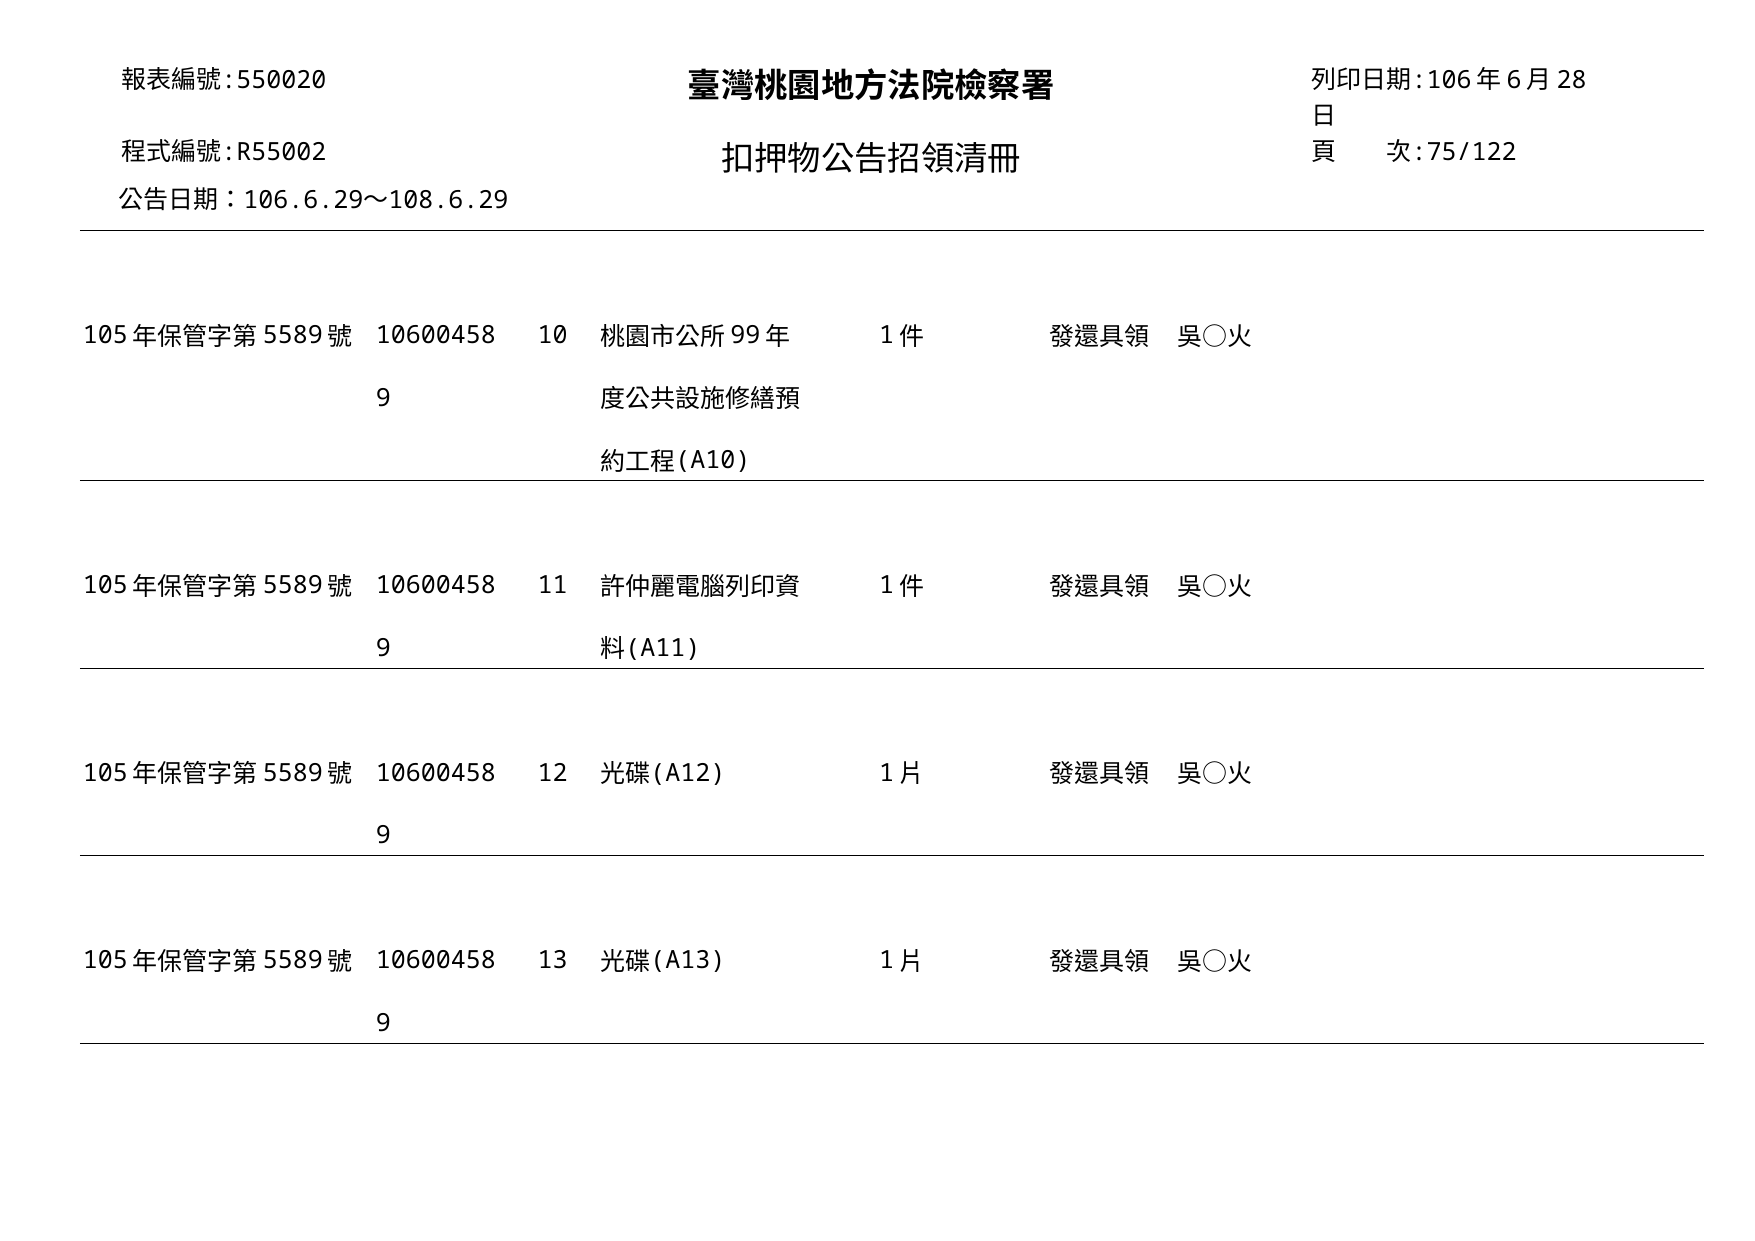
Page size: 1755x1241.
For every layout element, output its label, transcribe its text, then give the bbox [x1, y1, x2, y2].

table_cell [927, 231, 1046, 480]
table_cell [927, 669, 1046, 855]
table_cell 吳○火 [1175, 481, 1317, 667]
table_cell [1317, 231, 1575, 480]
table_cell [1575, 856, 1704, 1042]
table_cell 許仲麗電腦列印資料(A11) [597, 481, 807, 667]
table_cell 光碟(A12) [597, 669, 807, 855]
table_cell 106004589 [373, 669, 507, 855]
table_cell 吳○火 [1175, 669, 1317, 855]
table_cell 105年保管字第5589號 [80, 481, 373, 667]
table_cell 105年保管字第5589號 [80, 231, 373, 480]
table_cell 106004589 [373, 231, 507, 480]
table_cell 發還具領 [1046, 856, 1175, 1042]
table_cell 12 [507, 669, 597, 855]
table_cell 發還具領 [1046, 669, 1175, 855]
table_cell 桃園市公所99年度公共設施修繕預約工程(A10) [597, 231, 807, 480]
table_cell 11 [507, 481, 597, 667]
table_cell 106004589 [373, 481, 507, 667]
table_cell [927, 481, 1046, 667]
table_cell 發還具領 [1046, 231, 1175, 480]
table_cell 13 [507, 856, 597, 1042]
table_cell 10 [507, 231, 597, 480]
table_cell 吳○火 [1175, 231, 1317, 480]
table_cell 105年保管字第5589號 [80, 669, 373, 855]
table_cell [1317, 856, 1575, 1042]
table_cell 1片 [808, 856, 927, 1042]
table_cell 105年保管字第5589號 [80, 856, 373, 1042]
table_cell 1件 [808, 481, 927, 667]
table_cell [1575, 231, 1704, 480]
table_cell 吳○火 [1175, 856, 1317, 1042]
table_cell [1575, 669, 1704, 855]
table_cell 106004589 [373, 856, 507, 1042]
table_cell 發還具領 [1046, 481, 1175, 667]
table_cell [1575, 481, 1704, 667]
table_cell 1片 [808, 669, 927, 855]
table_cell 光碟(A13) [597, 856, 807, 1042]
table_cell [927, 856, 1046, 1042]
table_cell [1317, 481, 1575, 667]
table_cell [1317, 669, 1575, 855]
table_cell 1件 [808, 231, 927, 480]
